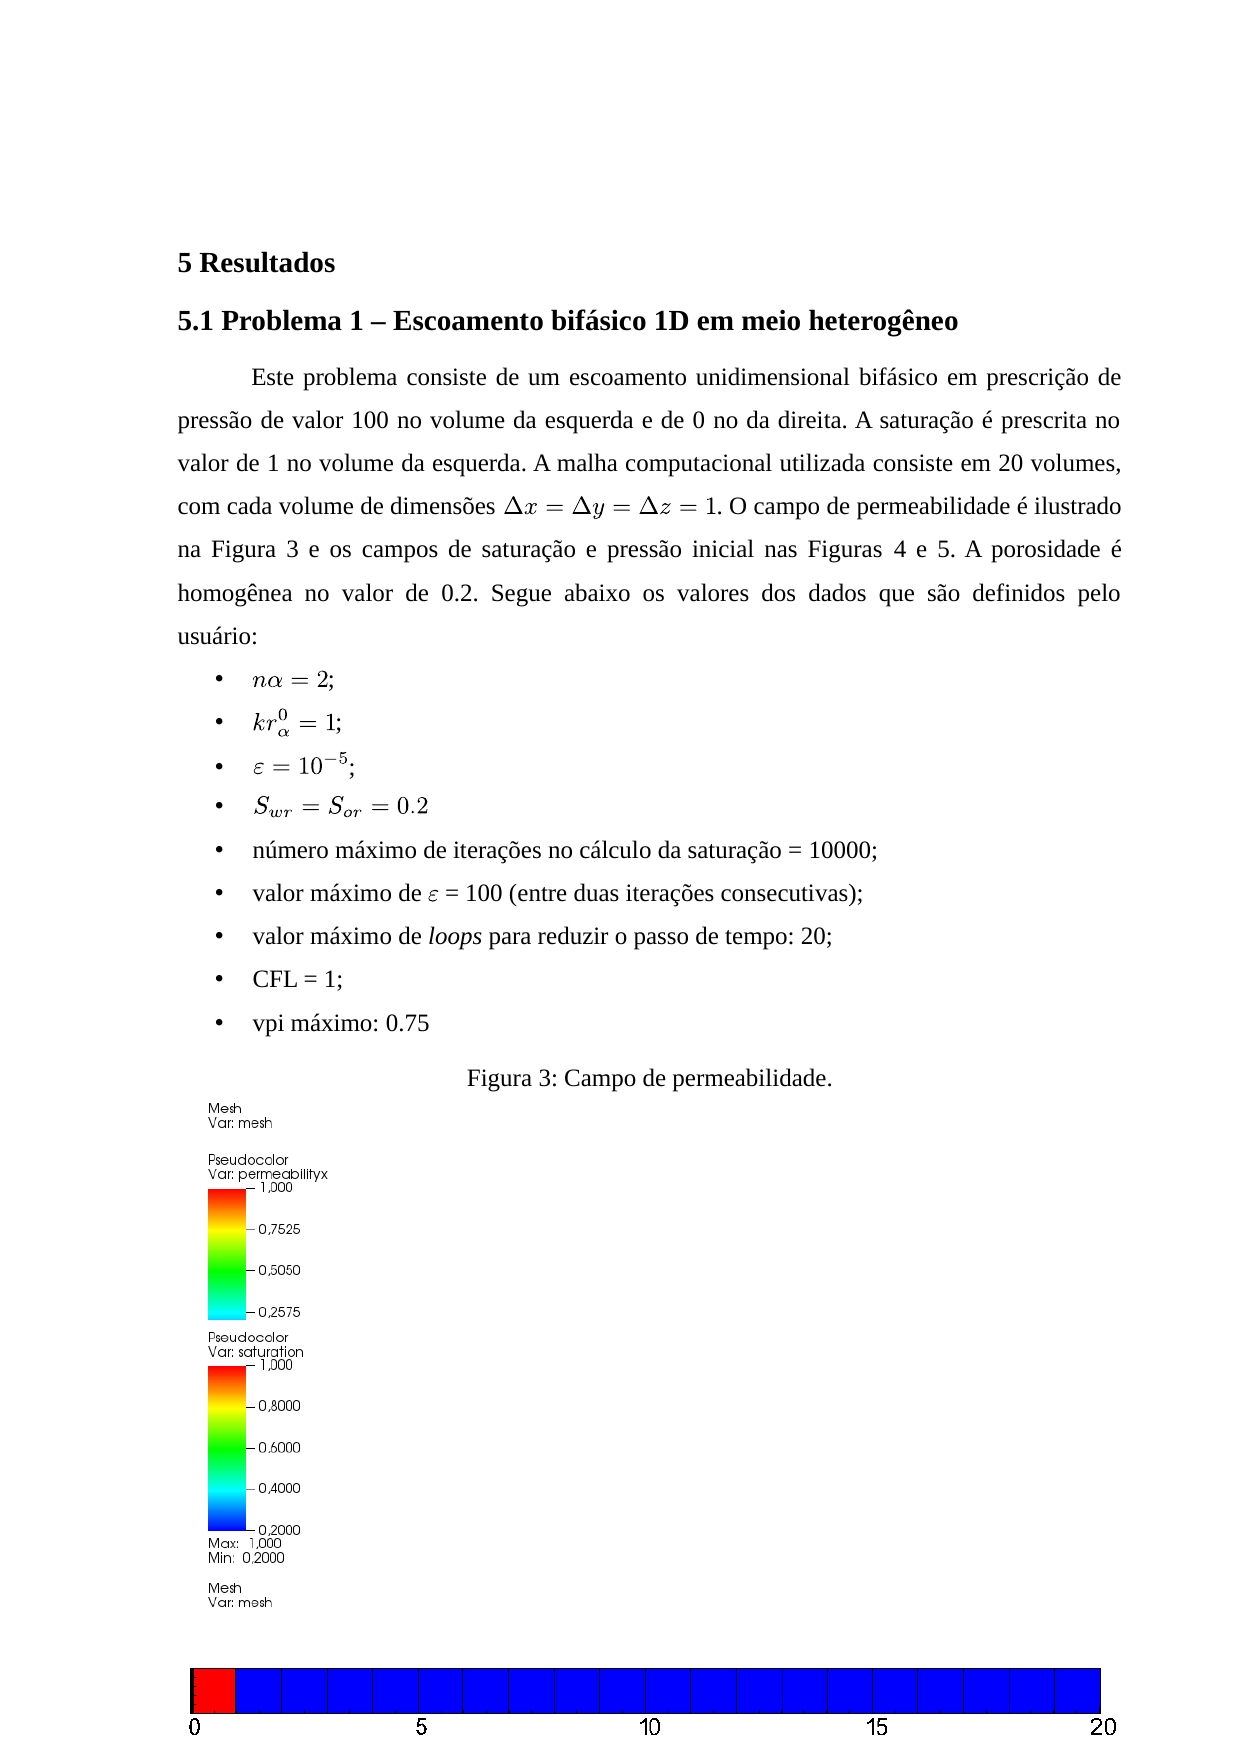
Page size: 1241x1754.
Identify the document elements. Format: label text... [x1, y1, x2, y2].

list valor máximo de = 100 (entre duas iterações consecutivas); [215, 878, 1122, 907]
picture [177, 1092, 1123, 1754]
list valor máximo de loops para reduzir o passo de tempo: 20; [215, 921, 1122, 950]
subtitle 5.1 Problema 1 – Escoamento bifásico 1D em meio heterogêneo [177, 303, 1122, 337]
text Figura 3: Campo de permeabilidade. [177, 1063, 1122, 1092]
text Este problema consiste de um escoamento unidimensional bifásico em prescrição de pressão de valor 100 no volume da esquerda e de 0 no da direita. A saturação é prescrita no valor de 1 no volume da esquerda. A malha computacional utilizada consiste em 20 volumes, com cada volume de dimensões . O campo de permeabilidade é ilustrado na Figura 3 e os campos de saturação e pressão inicial nas Figuras 4 e 5. A porosidade é homogênea no valor de 0.2. Segue abaixo os valores dos dados que são definidos pelo usuário: [177, 362, 1122, 649]
list número máximo de iterações no cálculo da saturação = 10000; [215, 835, 1122, 864]
subtitle 5 Resultados [177, 245, 1122, 279]
list CFL = 1; [215, 964, 1122, 993]
list ; [215, 751, 1122, 781]
list ; [215, 707, 1122, 737]
list vpi máximo: 0.75 [215, 1008, 1122, 1036]
list ; [215, 664, 1122, 693]
